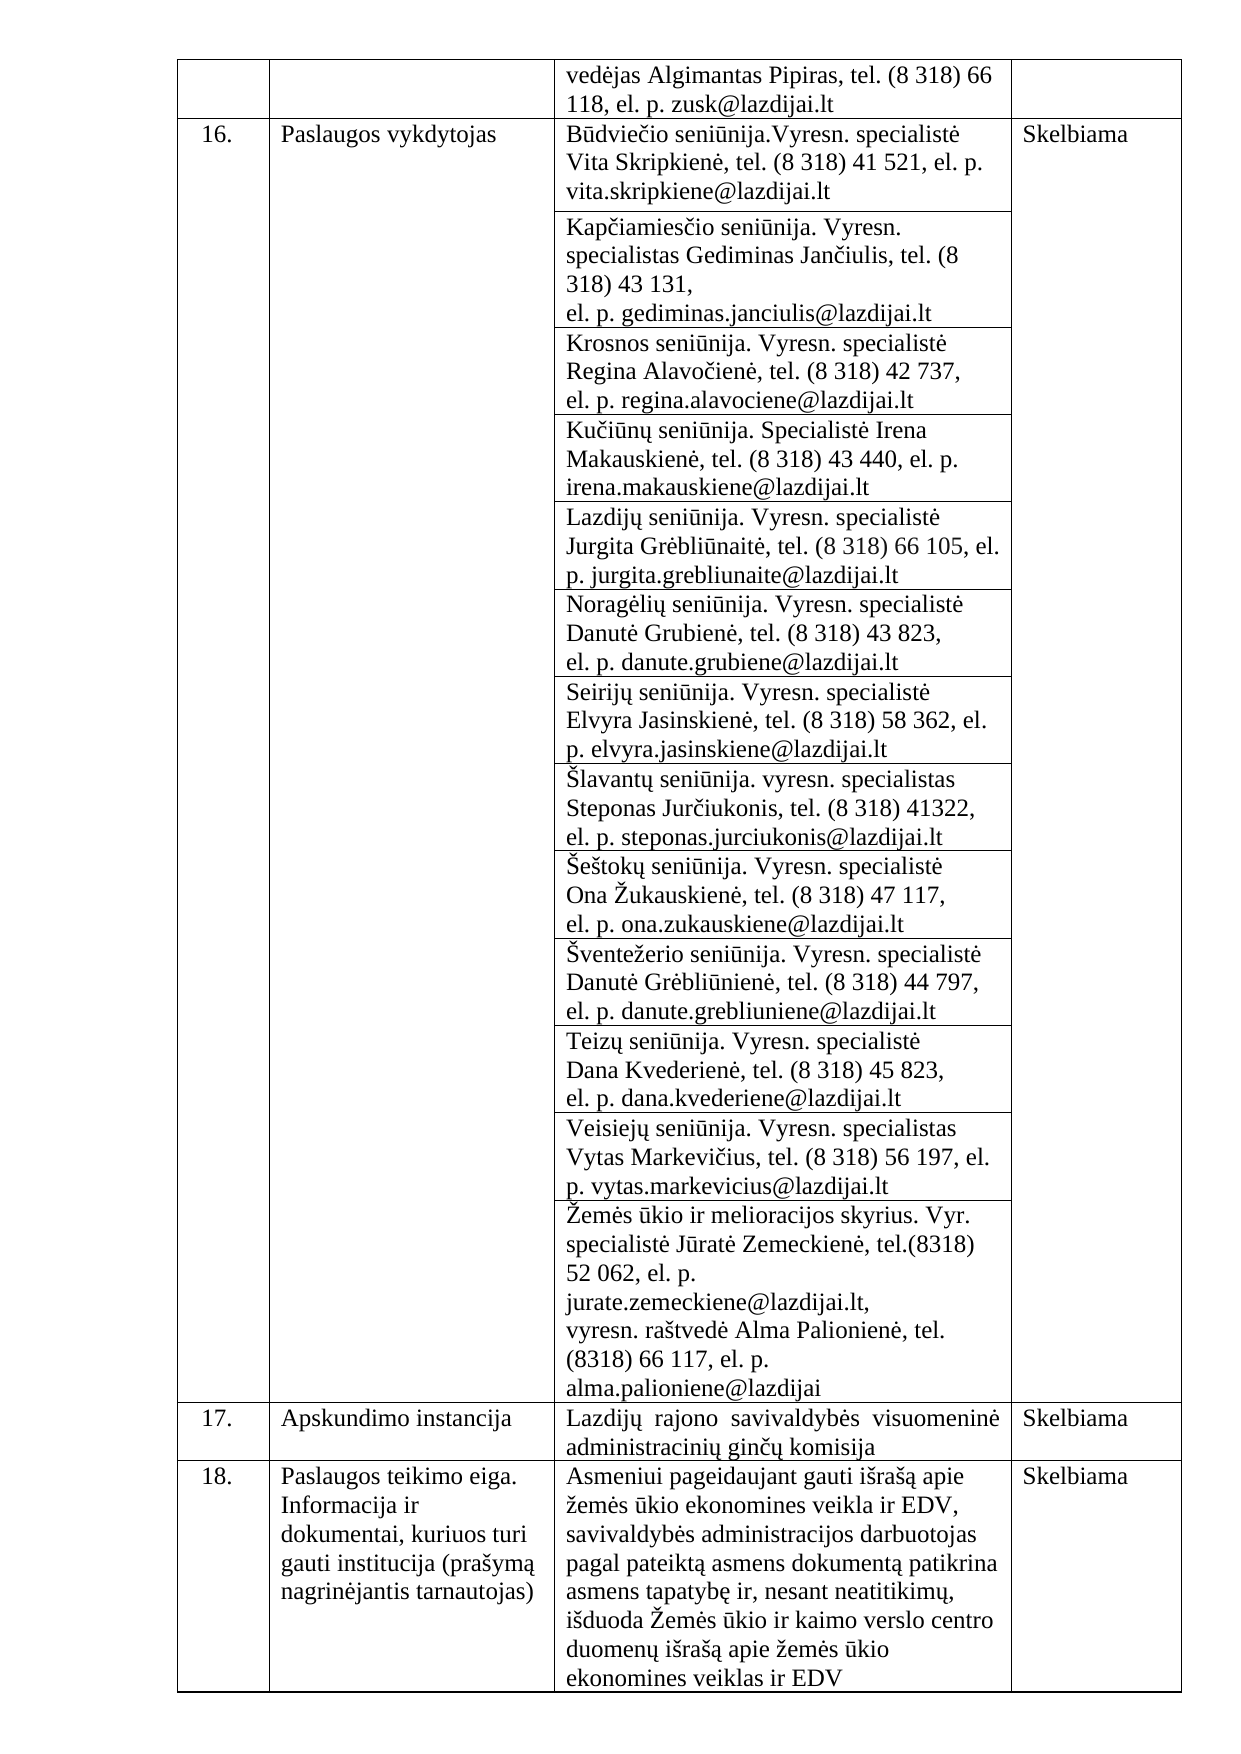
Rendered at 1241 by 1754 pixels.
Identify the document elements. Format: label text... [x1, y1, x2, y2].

table_cell Šlavantų seniūnija. vyresn. specialistas Steponas Jurčiukonis, tel. (8 318) 41322, el. p. steponas.jurciukonis@lazdijai.lt [555, 764, 1011, 850]
table_cell Lazdijų rajono savivaldybės visuomeninė administracinių ginčų komisija [555, 1403, 1011, 1460]
table_cell [270, 60, 554, 118]
table_cell Skelbiama [1012, 119, 1181, 1402]
table_cell [178, 60, 269, 118]
table_cell Šventežerio seniūnija. Vyresn. specialistė Danutė Grėbliūnienė, tel. (8 318) 44 797, el. p. danute.grebliuniene@lazdijai.lt [555, 939, 1011, 1025]
table_cell Žemės ūkio ir melioracijos skyrius. Vyr. specialistė Jūratė Zemeckienė, tel.(8318) 52 062, el. p. jurate.zemeckiene@lazdijai.lt, vyresn. raštvedė Alma Palionienė, tel.(8318) 66 117, el. p. alma.palioniene@lazdijai [555, 1201, 1011, 1402]
table_cell Krosnos seniūnija. Vyresn. specialistė Regina Alavočienė, tel. (8 318) 42 737, el. p. regina.alavociene@lazdijai.lt [555, 328, 1011, 414]
table_cell Skelbiama [1012, 1461, 1181, 1691]
table_cell Seirijų seniūnija. Vyresn. specialistė Elvyra Jasinskienė, tel. (8 318) 58 362, el. p. elvyra.jasinskiene@lazdijai.lt [555, 677, 1011, 763]
table_cell Apskundimo instancija [270, 1403, 554, 1460]
table_cell Šeštokų seniūnija. Vyresn. specialistė Ona Žukauskienė, tel. (8 318) 47 117, el. p. ona.zukauskiene@lazdijai.lt [555, 851, 1011, 938]
table_cell [1012, 60, 1181, 118]
table_cell Paslaugos vykdytojas [270, 119, 554, 1402]
table_cell Skelbiama [1012, 1403, 1181, 1460]
table_cell 18. [178, 1461, 269, 1691]
table_cell Būdviečio seniūnija.Vyresn. specialistė Vita Skripkienė, tel. (8 318) 41 521, el. p. vita.skripkiene@lazdijai.lt [555, 119, 1011, 211]
table_cell Veisiejų seniūnija. Vyresn. specialistas Vytas Markevičius, tel. (8 318) 56 197, el. p. vytas.markevicius@lazdijai.lt [555, 1113, 1011, 1199]
table_cell Teizų seniūnija. Vyresn. specialistė Dana Kvederienė, tel. (8 318) 45 823, el. p. dana.kvederiene@lazdijai.lt [555, 1026, 1011, 1112]
table_cell Lazdijų seniūnija. Vyresn. specialistė Jurgita Grėbliūnaitė, tel. (8 318) 66 105, el. p. jurgita.grebliunaite@lazdijai.lt [555, 502, 1011, 588]
table_cell Noragėlių seniūnija. Vyresn. specialistė Danutė Grubienė, tel. (8 318) 43 823, el. p. danute.grubiene@lazdijai.lt [555, 590, 1011, 676]
table_cell Kapčiamiesčio seniūnija. Vyresn. specialistas Gediminas Jančiulis, tel. (8 318) 43 131, el. p. gediminas.janciulis@lazdijai.lt [555, 212, 1011, 327]
table_cell 17. [178, 1403, 269, 1460]
table_cell Paslaugos teikimo eiga. Informacija ir dokumentai, kuriuos turi gauti institucija (prašymą nagrinėjantis tarnautojas) [270, 1461, 554, 1691]
table_cell Kučiūnų seniūnija. Specialistė Irena Makauskienė, tel. (8 318) 43 440, el. p. irena.makauskiene@lazdijai.lt [555, 415, 1011, 501]
table_cell vedėjas Algimantas Pipiras, tel. (8 318) 66 118, el. p. zusk@lazdijai.lt [555, 60, 1011, 118]
table_cell 16. [178, 119, 269, 1402]
table_cell Asmeniui pageidaujant gauti išrašą apie žemės ūkio ekonomines veikla ir EDV, savivaldybės administracijos darbuotojas pagal pateiktą asmens dokumentą patikrina asmens tapatybę ir, nesant neatitikimų, išduoda Žemės ūkio ir kaimo verslo centro duomenų išrašą apie žemės ūkio ekonomines veiklas ir EDV [555, 1461, 1011, 1691]
